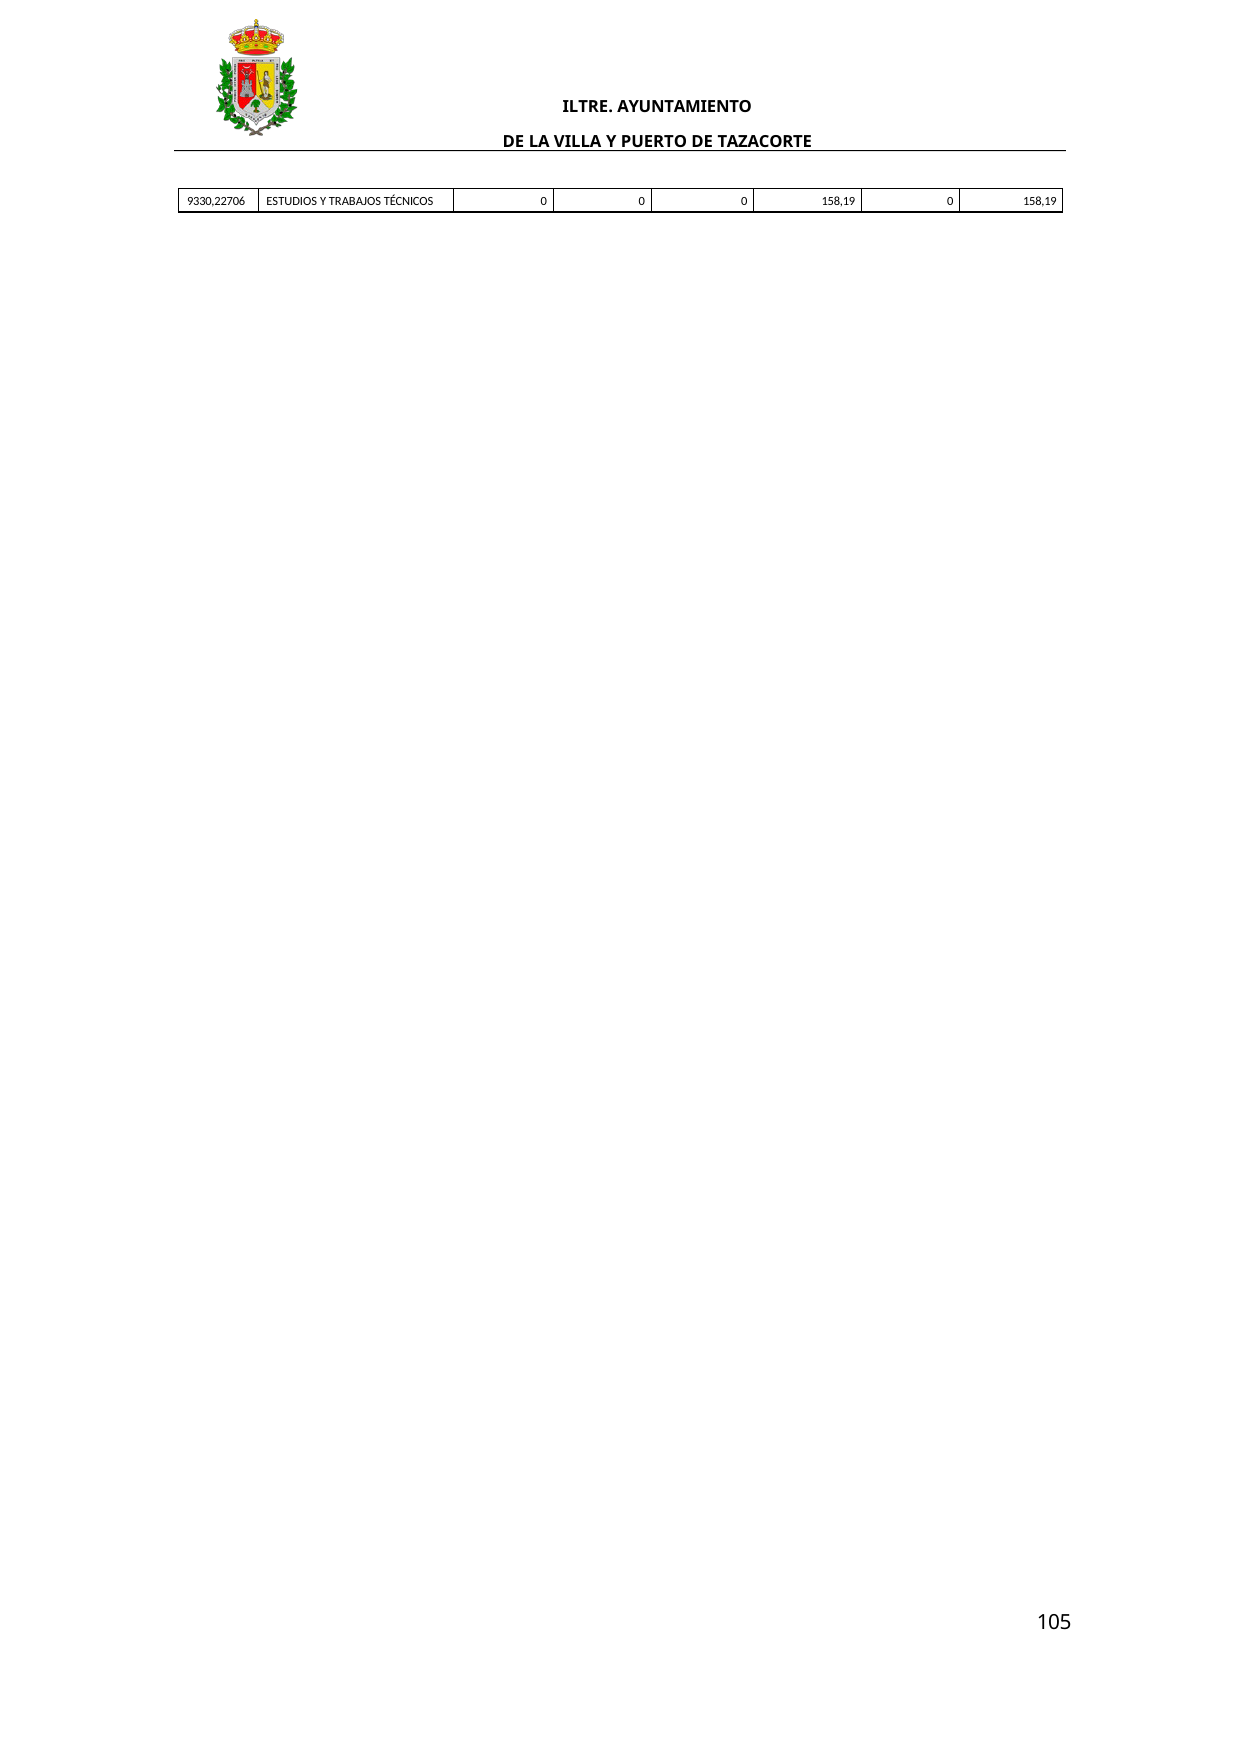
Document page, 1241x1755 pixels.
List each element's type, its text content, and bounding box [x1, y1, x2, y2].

table_cell 0 [554, 189, 651, 211]
table_cell 0 [454, 189, 553, 211]
table_cell 158,19 [960, 189, 1062, 211]
table_cell 158,19 [754, 189, 861, 211]
table_cell 0 [862, 189, 959, 211]
table_cell ESTUDIOS Y TRABAJOS TÉCNICOS [259, 189, 453, 211]
table_cell 0 [652, 189, 753, 211]
table_cell 9330,22706 [179, 189, 258, 211]
